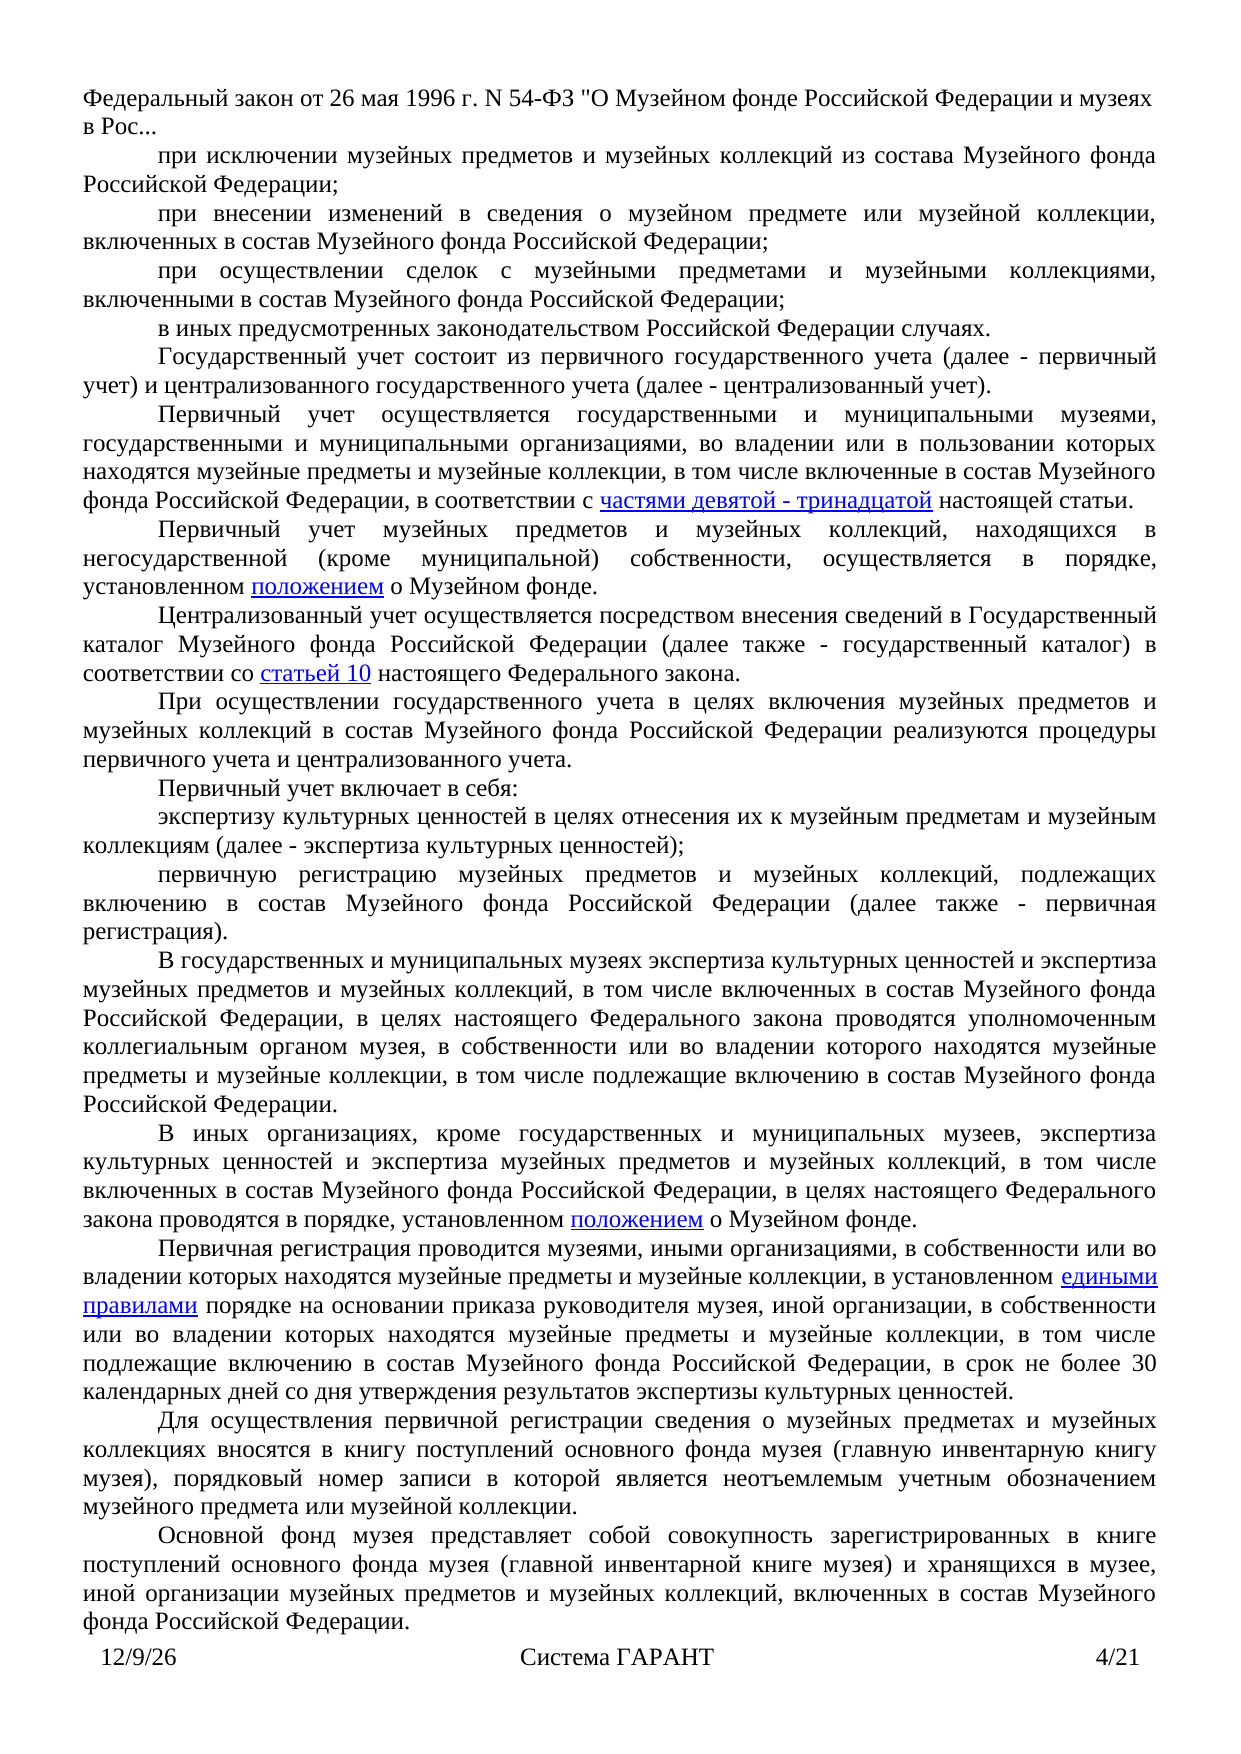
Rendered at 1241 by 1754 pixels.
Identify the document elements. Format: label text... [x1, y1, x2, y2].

text в иных предусмотренных законодательством Российской Федерации случаях. [83, 313, 1157, 341]
text при внесении изменений в сведения о музейном предмете или музейной коллекции, включенных в состав Музейного фонда Российской Федерации; [83, 198, 1157, 255]
text при осуществлении сделок с музейными предметами и музейными коллекциями, включенными в состав Музейного фонда Российской Федерации; [83, 255, 1157, 313]
text Централизованный учет осуществляется посредством внесения сведений в Государственный каталог Музейного фонда Российской Федерации (далее также - государственный каталог) в соответствии со статьей 10 настоящего Федерального закона. [83, 600, 1157, 686]
text Первичный учет включает в себя: [83, 773, 1157, 801]
text Первичный учет музейных предметов и музейных коллекций, находящихся в негосударственной (кроме муниципальной) собственности, осуществляется в порядке, установленном положением о Музейном фонде. [83, 514, 1157, 600]
text В иных организациях, кроме государственных и муниципальных музеев, экспертиза культурных ценностей и экспертиза музейных предметов и музейных коллекций, в том числе включенных в состав Музейного фонда Российской Федерации, в целях настоящего Федерального закона проводятся в порядке, установленном положением о Музейном фонде. [83, 1118, 1157, 1233]
text при исключении музейных предметов и музейных коллекций из состава Музейного фонда Российской Федерации; [83, 140, 1157, 198]
text первичную регистрацию музейных предметов и музейных коллекций, подлежащих включению в состав Музейного фонда Российской Федерации (далее также - первичная регистрация). [83, 859, 1157, 945]
text Для осуществления первичной регистрации сведения о музейных предметах и музейных коллекциях вносятся в книгу поступлений основного фонда музея (главную инвентарную книгу музея), порядковый номер записи в которой является неотъемлемым учетным обозначением музейного предмета или музейной коллекции. [83, 1405, 1157, 1520]
text Первичный учет осуществляется государственными и муниципальными музеями, государственными и муниципальными организациями, во владении или в пользовании которых находятся музейные предметы и музейные коллекции, в том числе включенные в состав Музейного фонда Российской Федерации, в соответствии с частями девятой - тринадцатой настоящей статьи. [83, 399, 1157, 514]
text экспертизу культурных ценностей в целях отнесения их к музейным предметам и музейным коллекциям (далее - экспертиза культурных ценностей); [83, 801, 1157, 859]
text В государственных и муниципальных музеях экспертиза культурных ценностей и экспертиза музейных предметов и музейных коллекций, в том числе включенных в состав Музейного фонда Российской Федерации, в целях настоящего Федерального закона проводятся уполномоченным коллегиальным органом музея, в собственности или во владении которого находятся музейные предметы и музейные коллекции, в том числе подлежащие включению в состав Музейного фонда Российской Федерации. [83, 945, 1157, 1118]
text Основной фонд музея представляет собой совокупность зарегистрированных в книге поступлений основного фонда музея (главной инвентарной книге музея) и хранящихся в музее, иной организации музейных предметов и музейных коллекций, включенных в состав Музейного фонда Российской Федерации. [83, 1520, 1157, 1635]
text Первичная регистрация проводится музеями, иными организациями, в собственности или во владении которых находятся музейные предметы и музейные коллекции, в установленном едиными правилами порядке на основании приказа руководителя музея, иной организации, в собственности или во владении которых находятся музейные предметы и музейные коллекции, в том числе подлежащие включению в состав Музейного фонда Российской Федерации, в срок не более 30 календарных дней со дня утверждения результатов экспертизы культурных ценностей. [83, 1233, 1157, 1405]
text Государственный учет состоит из первичного государственного учета (далее - первичный учет) и централизованного государственного учета (далее - централизованный учет). [83, 341, 1157, 399]
text При осуществлении государственного учета в целях включения музейных предметов и музейных коллекций в состав Музейного фонда Российской Федерации реализуются процедуры первичного учета и централизованного учета. [83, 686, 1157, 773]
